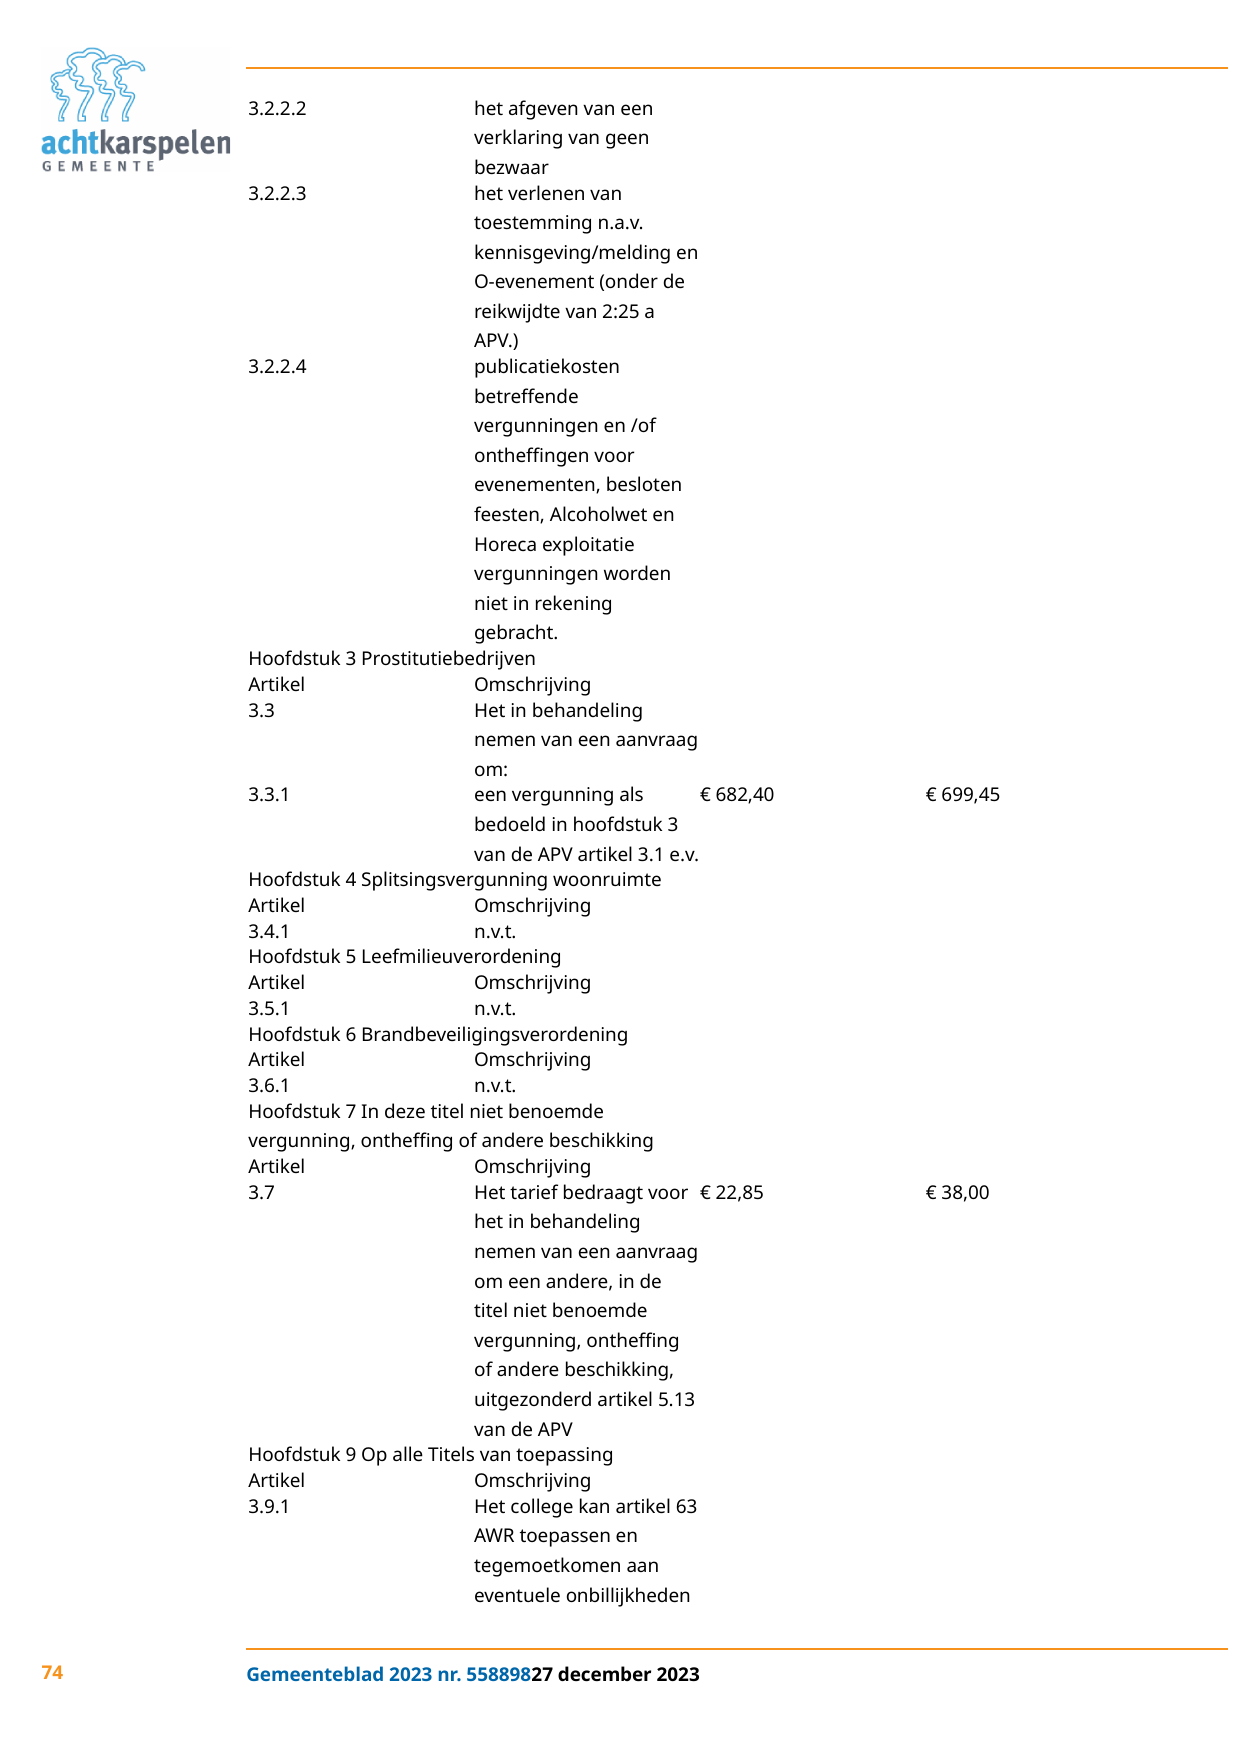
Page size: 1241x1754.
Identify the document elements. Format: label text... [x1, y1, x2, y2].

table_cell Omschrijving [474, 970, 700, 995]
table_cell [926, 1021, 1152, 1047]
table_cell Het in behandeling nemen van een aanvraag om: [474, 697, 700, 782]
table_cell [700, 970, 926, 995]
table_cell Het college kan artikel 63 AWR toepassen en tegemoetkomen aan eventuele onbillijkheden [474, 1493, 700, 1607]
table_cell [700, 1493, 926, 1607]
table_cell Hoofdstuk 3 Prostitutiebedrijven [248, 645, 700, 671]
table_cell het verlenen van toestemming n.a.v. kennisgeving/melding en O-evenement (onder de reikwijdte van 2:25 a APV.) [474, 180, 700, 353]
table_cell [700, 1021, 926, 1047]
table_cell [700, 645, 926, 671]
table_cell n.v.t. [474, 995, 700, 1021]
table_cell [926, 1154, 1152, 1179]
table_cell [926, 353, 1152, 645]
table_cell Artikel [248, 1047, 474, 1072]
table_cell [700, 1467, 926, 1493]
table_cell 3.2.2.4 [248, 353, 474, 645]
table_cell [926, 95, 1152, 180]
table_cell het afgeven van een verklaring van geen bezwaar [474, 95, 700, 180]
table_cell Hoofdstuk 4 Splitsingsvergunning woonruimte [248, 867, 700, 892]
table_cell 3.4.1 [248, 918, 474, 944]
table_cell [926, 970, 1152, 995]
table_cell Omschrijving [474, 892, 700, 918]
table_cell Artikel [248, 892, 474, 918]
table_cell [926, 180, 1152, 353]
table_cell [700, 1442, 926, 1467]
table_cell [700, 995, 926, 1021]
table_cell 3.3 [248, 697, 474, 782]
table_cell 3.2.2.3 [248, 180, 474, 353]
table_cell 3.7 [248, 1179, 474, 1442]
table_cell [700, 1047, 926, 1072]
table_cell 3.6.1 [248, 1073, 474, 1098]
table_cell n.v.t. [474, 1073, 700, 1098]
table_cell Artikel [248, 1467, 474, 1493]
table_cell € 38,00 [926, 1179, 1152, 1442]
table_cell 3.5.1 [248, 995, 474, 1021]
table_cell Hoofdstuk 9 Op alle Titels van toepassing [248, 1442, 700, 1467]
table_cell Omschrijving [474, 1047, 700, 1072]
table_cell Hoofdstuk 7 In deze titel niet benoemde vergunning, ontheffing of andere beschikking [248, 1098, 700, 1153]
table_cell [926, 944, 1152, 969]
table_cell [700, 95, 926, 180]
table_cell Omschrijving [474, 1467, 700, 1493]
table_cell [700, 1073, 926, 1098]
table_cell 3.2.2.2 [248, 95, 474, 180]
table_cell [700, 671, 926, 697]
table_cell € 22,85 [700, 1179, 926, 1442]
table_cell Artikel [248, 1154, 474, 1179]
table_cell 3.3.1 [248, 782, 474, 867]
table_cell [926, 918, 1152, 944]
table_cell [926, 892, 1152, 918]
table_cell [926, 1442, 1152, 1467]
table_cell [700, 892, 926, 918]
table_cell [926, 995, 1152, 1021]
table_cell € 699,45 [926, 782, 1152, 867]
table_cell Artikel [248, 970, 474, 995]
table_cell [926, 645, 1152, 671]
table_cell [926, 1098, 1152, 1153]
table_cell [926, 697, 1152, 782]
table_cell [700, 353, 926, 645]
table_cell [926, 867, 1152, 892]
table_cell publicatiekosten betreffende vergunningen en /of ontheffingen voor evenementen, besloten feesten, Alcoholwet en Horeca exploitatie vergunningen worden niet in rekening gebracht. [474, 353, 700, 645]
table_cell Hoofdstuk 5 Leefmilieuverordening [248, 944, 700, 969]
table_cell een vergunning als bedoeld in hoofdstuk 3 van de APV artikel 3.1 e.v. [474, 782, 700, 867]
table_cell Hoofdstuk 6 Brandbeveiligingsverordening [248, 1021, 700, 1047]
table_cell [926, 1073, 1152, 1098]
table_cell [700, 1098, 926, 1153]
table_cell [700, 697, 926, 782]
table_cell [700, 180, 926, 353]
table_cell [926, 1467, 1152, 1493]
table_cell Artikel [248, 671, 474, 697]
table_cell Omschrijving [474, 1154, 700, 1179]
table_cell n.v.t. [474, 918, 700, 944]
table_cell [700, 918, 926, 944]
table_cell € 682,40 [700, 782, 926, 867]
table_cell Het tarief bedraagt voor het in behandeling nemen van een aanvraag om een andere, in de titel niet benoemde vergunning, ontheffing of andere beschikking, uitgezonderd artikel 5.13 van de APV [474, 1179, 700, 1442]
picture [41, 47, 231, 172]
table_cell [700, 1154, 926, 1179]
table_cell [926, 671, 1152, 697]
table_cell [700, 867, 926, 892]
table_cell [926, 1047, 1152, 1072]
table_cell [926, 1493, 1152, 1607]
table_cell [700, 944, 926, 969]
table_cell Omschrijving [474, 671, 700, 697]
table_cell 3.9.1 [248, 1493, 474, 1607]
